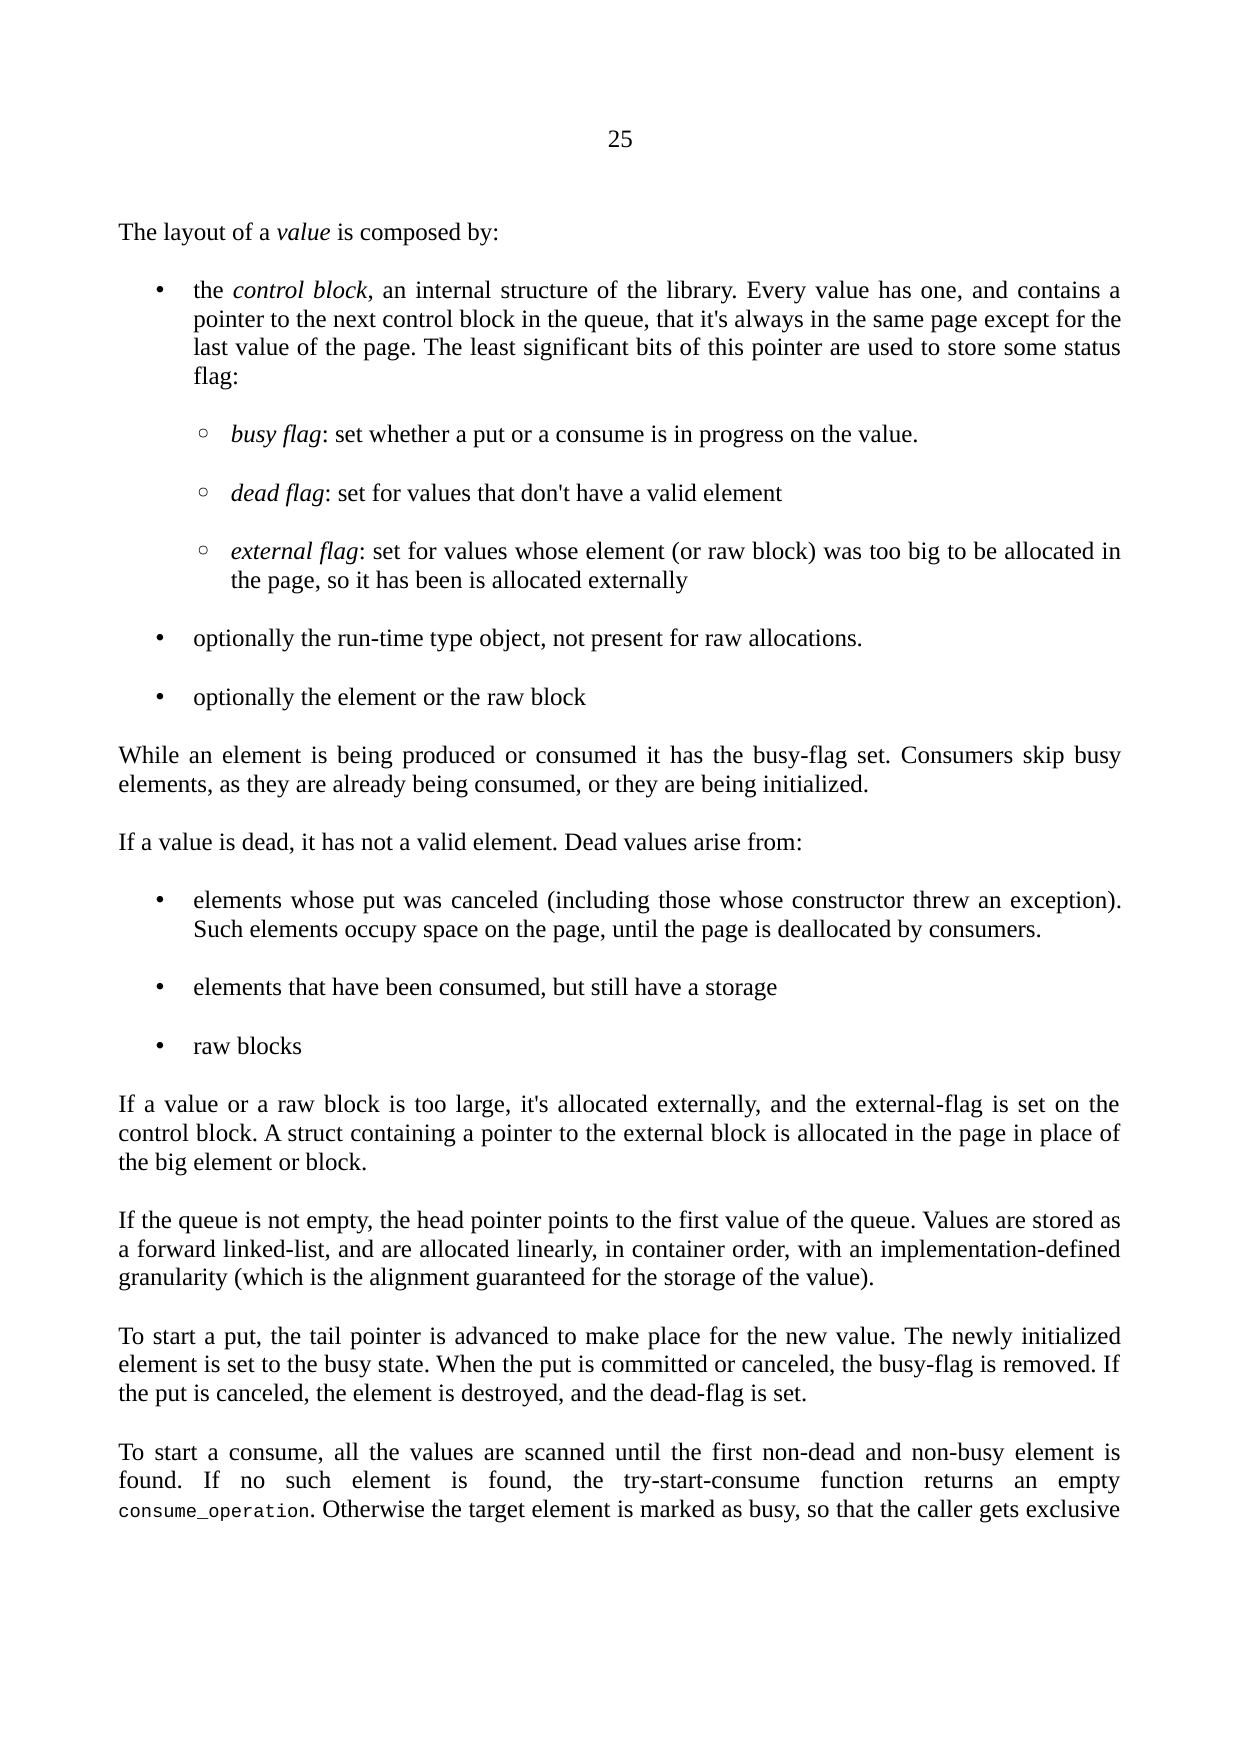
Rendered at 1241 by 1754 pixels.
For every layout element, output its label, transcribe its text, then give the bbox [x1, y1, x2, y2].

text To start a put, the tail pointer is advanced to make place for the new value. The newly initialized element is set to the busy state. When the put is committed or canceled, the busy-flag is removed. If the put is canceled, the element is destroyed, and the dead-flag is set. [118, 1321, 1122, 1407]
text If the queue is not empty, the head pointer points to the first value of the queue. Values are stored as a forward linked-list, and are allocated linearly, in container order, with an implementation-defined granularity (which is the alignment guaranteed for the storage of the value). [118, 1205, 1122, 1291]
list optionally the element or the raw block [156, 682, 1122, 710]
list the control block, an internal structure of the library. Every value has one, and contains a pointer to the next control block in the queue, that it's always in the same page except for the last value of the page. The least significant bits of this pointer are used to store some status flag: [156, 275, 1122, 390]
text If a value or a raw block is too large, it's allocated externally, and the external-flag is set on the control block. A struct containing a pointer to the external block is allocated in the page in place of the big element or block. [118, 1089, 1122, 1175]
list external flag: set for values whose element (or raw block) was too big to be allocated in the page, so it has been is allocated externally [193, 536, 1122, 594]
text If a value is dead, it has not a valid element. Dead values arise from: [118, 827, 1122, 856]
text The layout of a value is composed by: [118, 217, 1122, 245]
text While an element is being produced or consumed it has the busy-flag set. Consumers skip busy elements, as they are already being consumed, or they are being initialized. [118, 740, 1122, 797]
list optionally the run-time type object, not present for raw allocations. [156, 623, 1122, 652]
list raw blocks [156, 1031, 1122, 1059]
list elements whose put was canceled (including those whose constructor threw an exception). Such elements occupy space on the page, until the page is deallocated by consumers. [156, 885, 1122, 943]
list elements that have been consumed, but still have a storage [156, 972, 1122, 1001]
list dead flag: set for values that don't have a valid element [193, 478, 1122, 507]
list busy flag: set whether a put or a consume is in progress on the value. [193, 419, 1122, 448]
text To start a consume, all the values are scanned until the first non-dead and non-busy element is found. If no such element is found, the try-start-consume function returns an empty consume_operation. Otherwise the target element is marked as busy, so that the caller gets exclusive [118, 1437, 1122, 1523]
